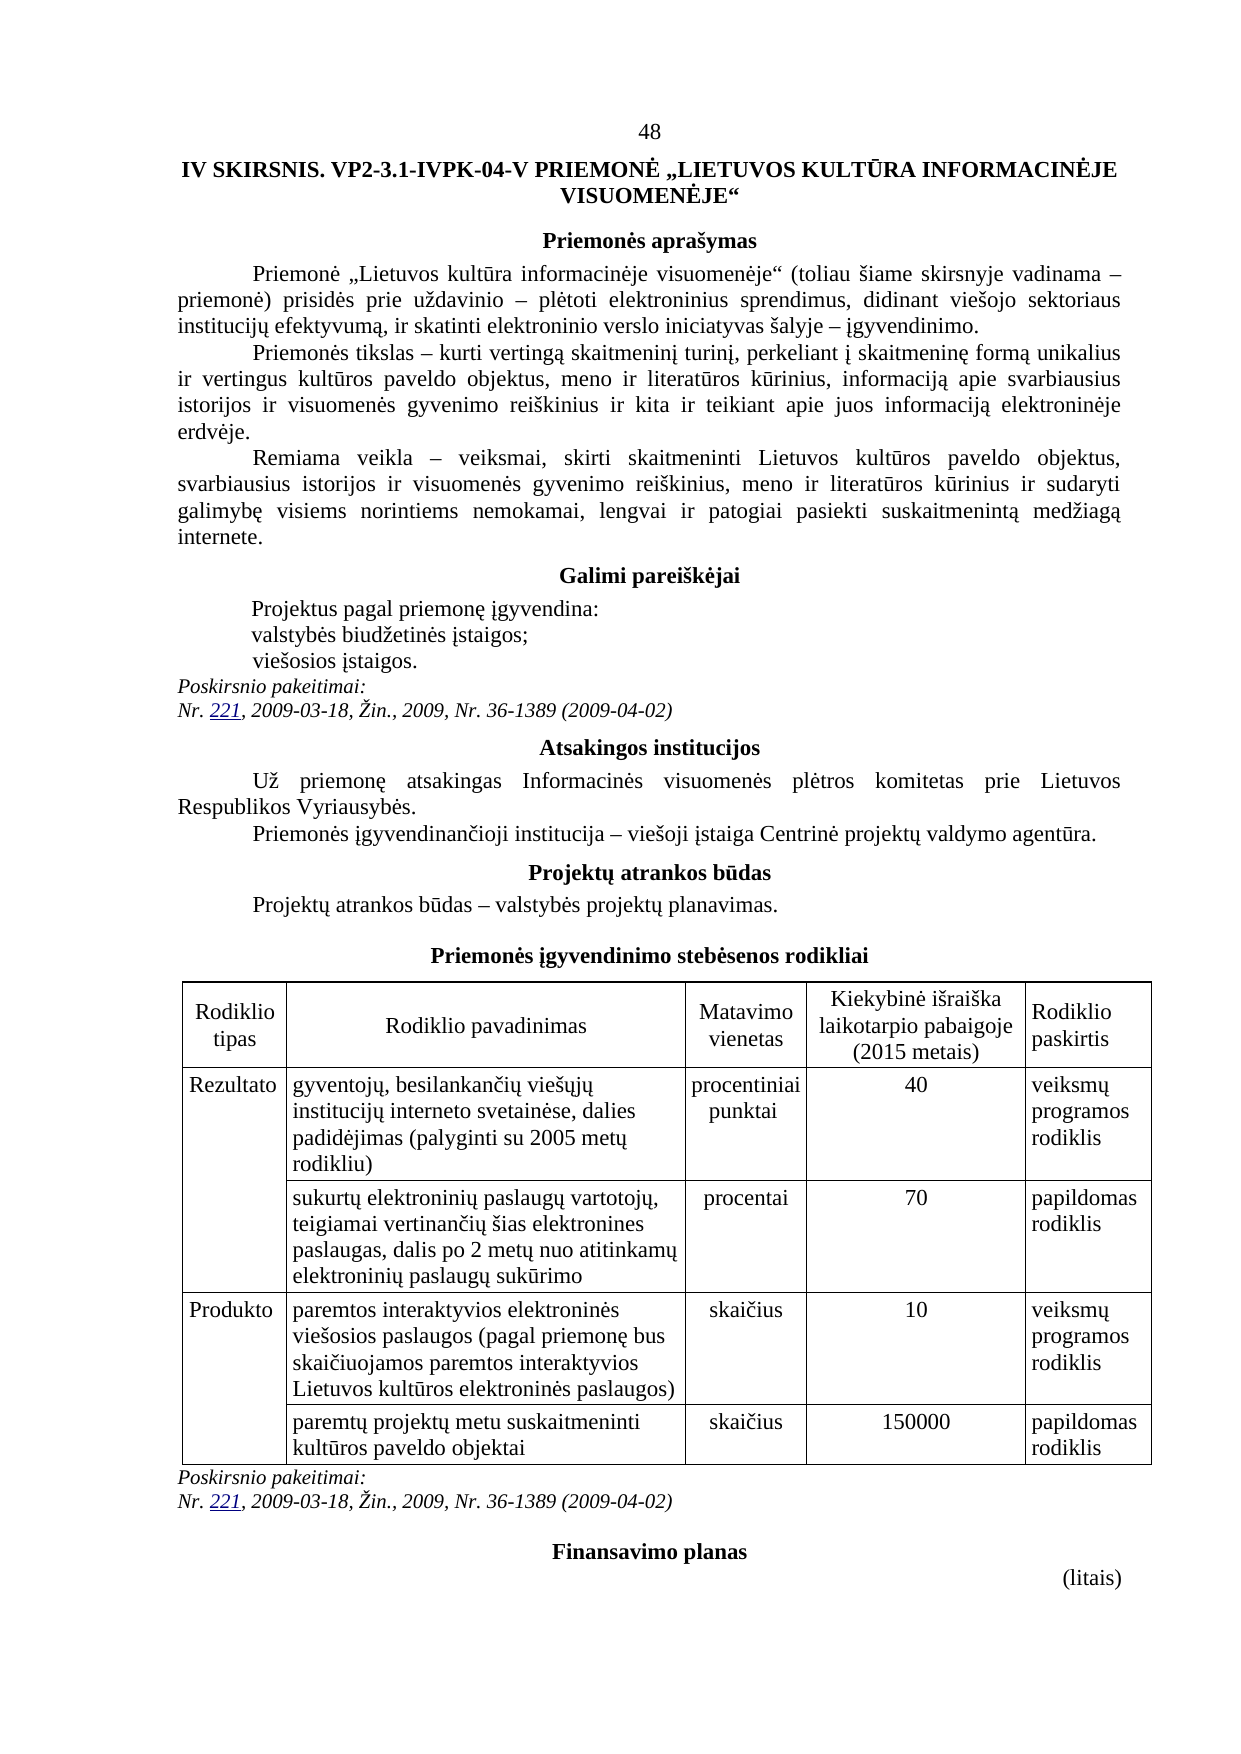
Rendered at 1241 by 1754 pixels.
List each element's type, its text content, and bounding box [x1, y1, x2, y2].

text Projektų atrankos būdas – valstybės projektų planavimas. [177, 891, 1122, 917]
table_cell 10 [807, 1293, 1025, 1404]
table_header Rodiklio tipas [183, 983, 286, 1067]
table_cell 70 [807, 1181, 1025, 1292]
text (litais) [177, 1564, 1122, 1591]
table_cell veiksmų programos rodiklis [1026, 1293, 1151, 1404]
table_cell 150000 [807, 1405, 1025, 1464]
table_cell veiksmų programos rodiklis [1026, 1068, 1151, 1179]
text Už priemonę atsakingas Informacinės visuomenės plėtros komitetas prie Lietuvos Respublikos Vyriausybės. [177, 767, 1122, 820]
text valstybės biudžetinės įstaigos; [177, 621, 1122, 647]
table_cell sukurtų elektroninių paslaugų vartotojų, teigiamai vertinančių šias elektronines paslaugas, dalis po 2 metų nuo atitinkamų elektroninių paslaugų sukūrimo [287, 1181, 685, 1292]
text Atsakingos institucijos [177, 734, 1122, 761]
table_cell paremtų projektų metu suskaitmeninti kultūros paveldo objektai [287, 1405, 685, 1464]
table_cell papildomas rodiklis [1026, 1181, 1151, 1292]
text IV SKIRSNIS. VP2-3.1-IVPK-04-V PRIEMONĖ „LIETUVOS KULTŪRA INFORMACINĖJE VISUOMENĖJE“ [177, 156, 1122, 208]
text Projektų atrankos būdas [177, 858, 1122, 885]
table_cell Produkto [183, 1293, 286, 1464]
table_header Kiekybinė išraiška laikotarpio pabaigoje (2015 metais) [807, 983, 1025, 1067]
text Poskirsnio pakeitimai: [177, 674, 1122, 698]
text Finansavimo planas [177, 1538, 1122, 1564]
table_header Rodiklio pavadinimas [287, 983, 685, 1067]
text Projektus pagal priemonę įgyvendina: [177, 595, 1122, 621]
table_cell gyventojų, besilankančių viešųjų institucijų interneto svetainėse, dalies padidėjimas (palyginti su 2005 metų rodikliu) [287, 1068, 685, 1179]
text Nr. 221, 2009-03-18, Žin., 2009, Nr. 36-1389 (2009-04-02) [177, 1489, 1122, 1513]
table_cell skaičius [686, 1293, 806, 1404]
table_cell Rezultato [183, 1068, 286, 1292]
table_cell procentiniai punktai [686, 1068, 806, 1179]
table_cell paremtos interaktyvios elektroninės viešosios paslaugos (pagal priemonę bus skaičiuojamos paremtos interaktyvios Lietuvos kultūros elektroninės paslaugos) [287, 1293, 685, 1404]
text Priemonės įgyvendinimo stebėsenos rodikliai [177, 942, 1122, 969]
table_cell 40 [807, 1068, 1025, 1179]
text Priemonė „Lietuvos kultūra informacinėje visuomenėje“ (toliau šiame skirsnyje vadinama – priemonė) prisidės prie uždavinio – plėtoti elektroninius sprendimus, didinant viešojo sektoriaus institucijų efektyvumą, ir skatinti elektroninio verslo iniciatyvas šalyje – įgyvendinimo. [177, 260, 1122, 339]
table_cell papildomas rodiklis [1026, 1405, 1151, 1464]
table_cell procentai [686, 1181, 806, 1292]
text Priemonės įgyvendinančioji institucija – viešoji įstaiga Centrinė projektų valdymo agentūra. [177, 820, 1122, 846]
text Priemonės tikslas – kurti vertingą skaitmeninį turinį, perkeliant į skaitmeninę formą unikalius ir vertingus kultūros paveldo objektus, meno ir literatūros kūrinius, informaciją apie svarbiausius istorijos ir visuomenės gyvenimo reiškinius ir kita ir teikiant apie juos informaciją elektroninėje erdvėje. [177, 339, 1122, 444]
table_header Rodiklio paskirtis [1026, 983, 1151, 1067]
text Priemonės aprašymas [177, 227, 1122, 253]
text Remiama veikla – veiksmai, skirti skaitmeninti Lietuvos kultūros paveldo objektus, svarbiausius istorijos ir visuomenės gyvenimo reiškinius, meno ir literatūros kūrinius ir sudaryti galimybę visiems norintiems nemokamai, lengvai ir patogiai pasiekti suskaitmenintą medžiagą internete. [177, 444, 1122, 549]
text Poskirsnio pakeitimai: [177, 1465, 1122, 1489]
table_header Matavimo vienetas [686, 983, 806, 1067]
table_cell skaičius [686, 1405, 806, 1464]
text Nr. 221, 2009-03-18, Žin., 2009, Nr. 36-1389 (2009-04-02) [177, 698, 1122, 722]
text viešosios įstaigos. [177, 647, 1122, 674]
text Galimi pareiškėjai [177, 562, 1122, 588]
